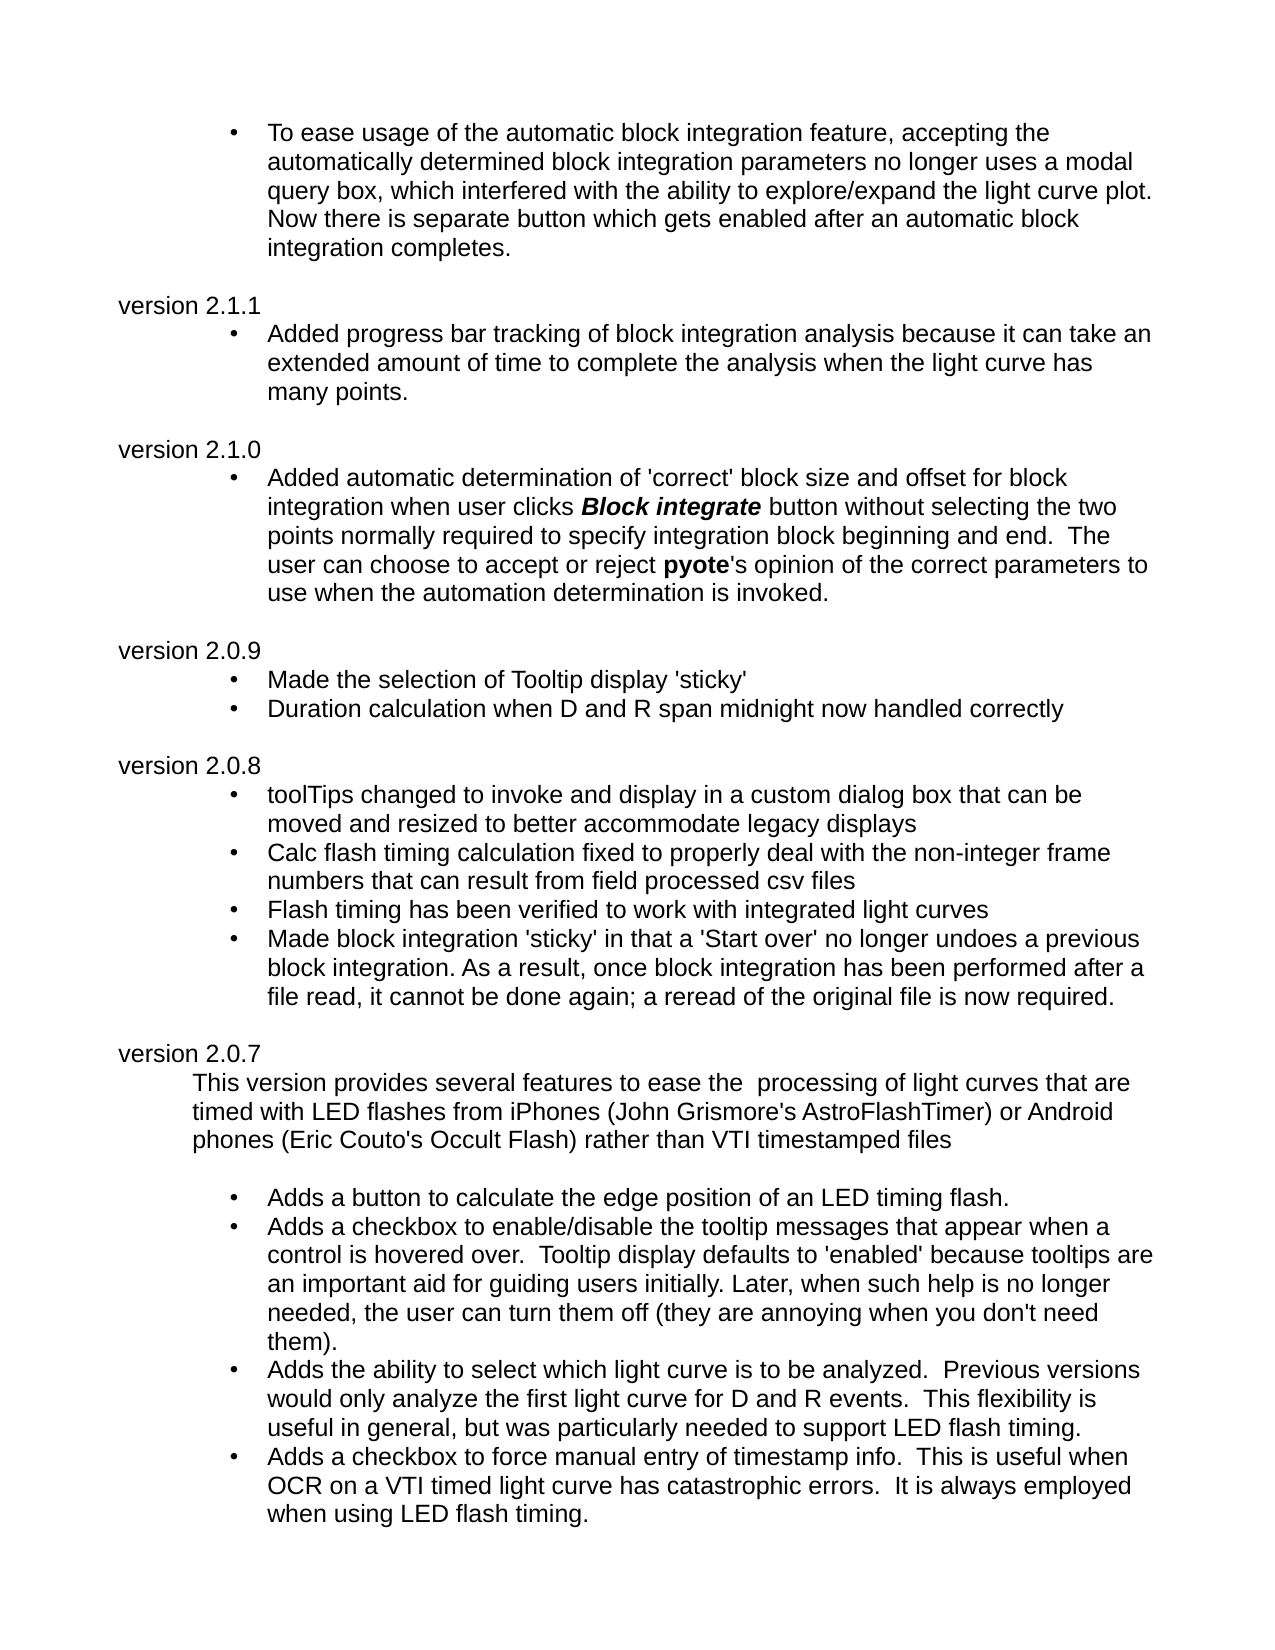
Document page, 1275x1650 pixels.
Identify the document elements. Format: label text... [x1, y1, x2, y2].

list Made block integration 'sticky' in that a 'Start over' no longer undoes a previous block integration. As a result, once block integration has been performed after a file read, it cannot be done again; a reread of the original file is now required. [229, 924, 1157, 1039]
list toolTips changed to invoke and display in a custom dialog box that can be moved and resized to better accommodate legacy displays [229, 780, 1157, 837]
text version 2.1.0 [118, 434, 1157, 463]
list Duration calculation when D and R span midnight now handled correctly [229, 693, 1157, 722]
list Flash timing has been verified to work with integrated light curves [229, 895, 1157, 924]
text version 2.0.9 [118, 636, 1157, 665]
text version 2.0.7 [118, 1039, 1157, 1068]
text This version provides several features to ease the processing of light curves that are timed with LED flashes from iPhones (John Grismore's AstroFlashTimer) or Android phones (Eric Couto's Occult Flash) rather than VTI timestamped files [192, 1068, 1157, 1154]
list Adds a checkbox to enable/disable the tooltip messages that appear when a control is hovered over. Tooltip display defaults to 'enabled' because tooltips are an important aid for guiding users initially. Later, when such help is no longer needed, the user can turn them off (they are annoying when you don't need them). [229, 1212, 1157, 1356]
list Added progress bar tracking of block integration analysis because it can take an extended amount of time to complete the analysis when the light curve has many points. [229, 319, 1157, 434]
text version 2.1.1 [118, 291, 1157, 319]
list Adds a checkbox to force manual entry of timestamp info. This is useful when OCR on a VTI timed light curve has catastrophic errors. It is always employed when using LED flash timing. [229, 1442, 1157, 1528]
list Added automatic determination of 'correct' block size and offset for block integration when user clicks Block integrate button without selecting the two points normally required to specify integration block beginning and end. The user can choose to accept or reject pyote's opinion of the correct parameters to use when the automation determination is invoked. [229, 463, 1157, 636]
list Adds a button to calculate the edge position of an LED timing flash. [229, 1183, 1157, 1212]
list Made the selection of Tooltip display 'sticky' [229, 665, 1157, 693]
list To ease usage of the automatic block integration feature, accepting the automatically determined block integration parameters no longer uses a modal query box, which interfered with the ability to explore/expand the light curve plot. Now there is separate button which gets enabled after an automatic block integration completes. [229, 118, 1157, 262]
list Adds the ability to select which light curve is to be analyzed. Previous versions would only analyze the first light curve for D and R events. This flexibility is useful in general, but was particularly needed to support LED flash timing. [229, 1356, 1157, 1442]
list Calc flash timing calculation fixed to properly deal with the non-integer frame numbers that can result from field processed csv files [229, 837, 1157, 895]
text version 2.0.8 [118, 751, 1157, 780]
